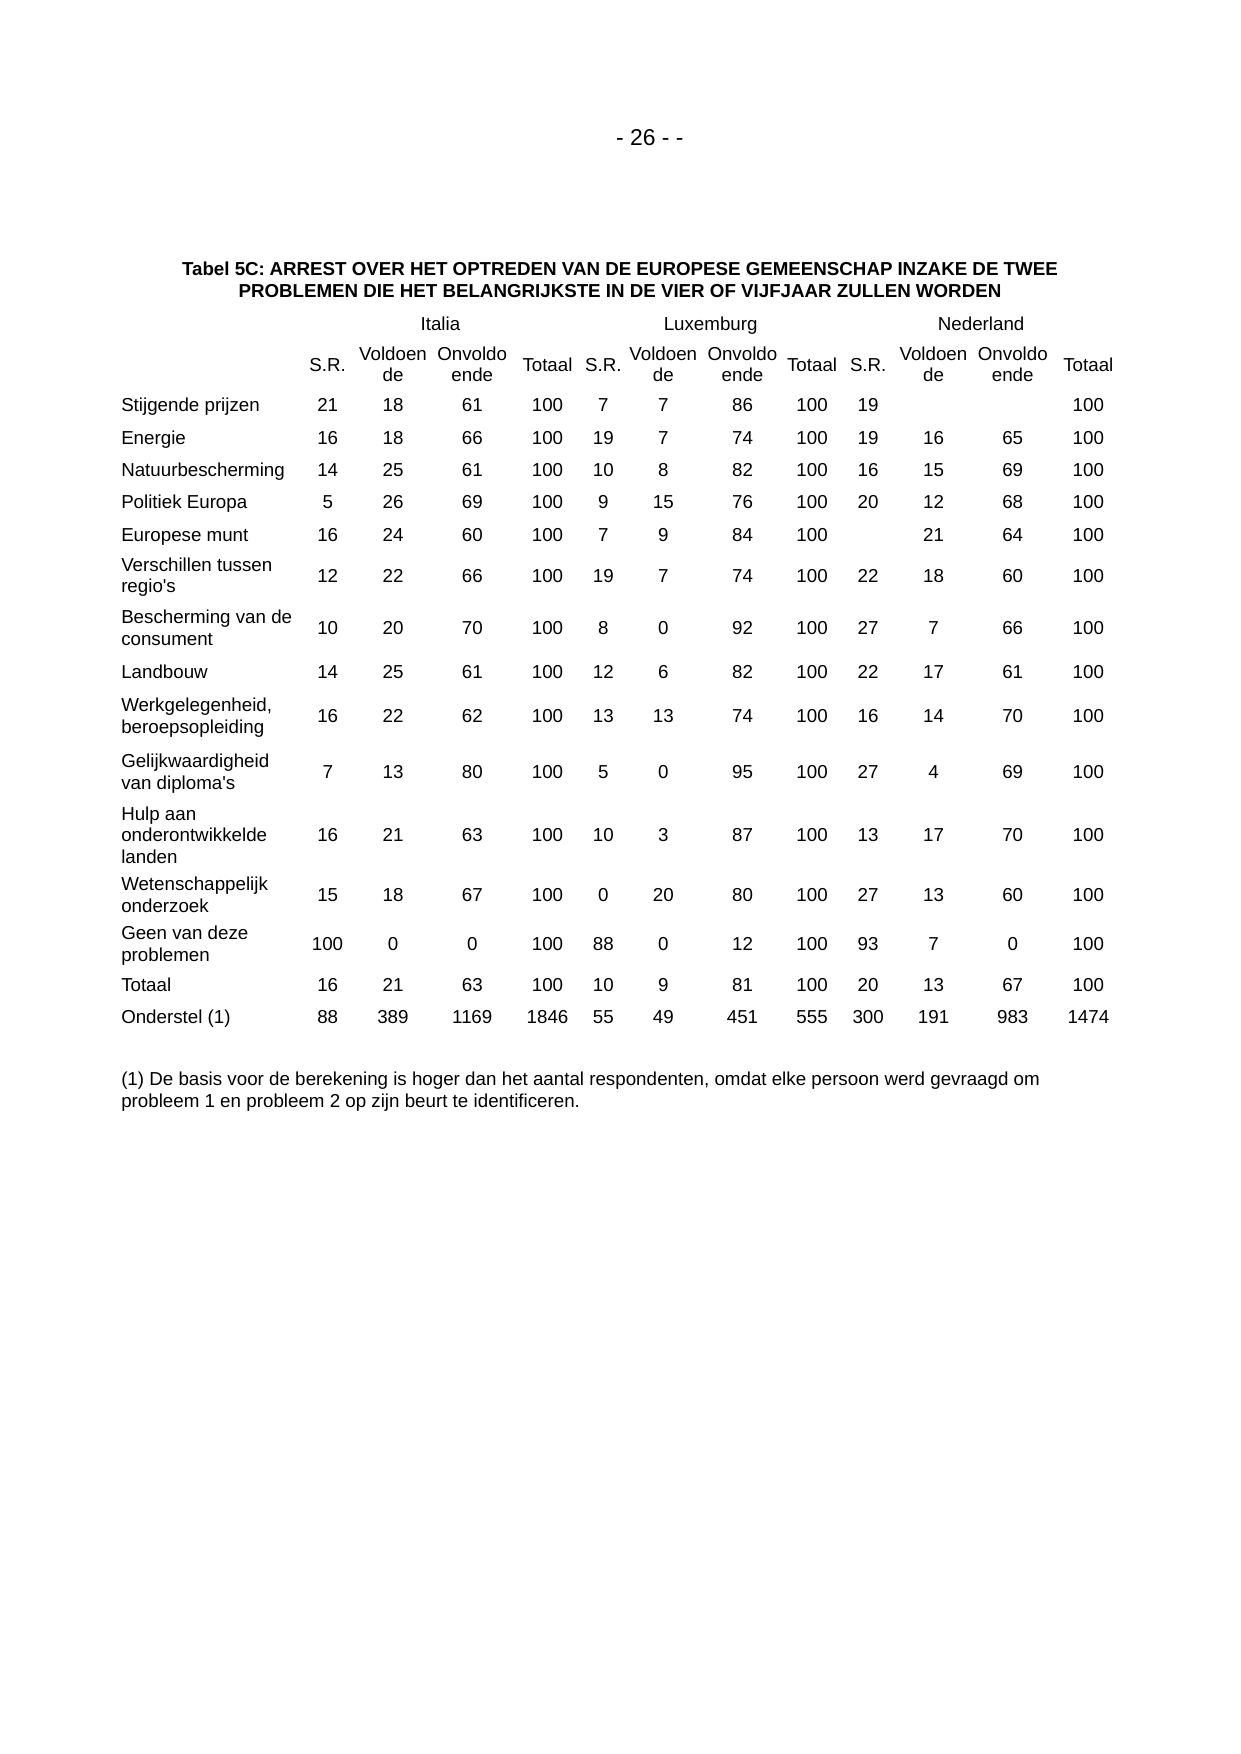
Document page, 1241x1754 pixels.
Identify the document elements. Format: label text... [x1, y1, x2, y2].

table_cell 9 [581, 486, 626, 518]
table_cell 100 [514, 744, 581, 799]
table_cell 4 [896, 744, 971, 799]
table_cell Stijgende prijzen [118, 389, 299, 421]
table_cell S.R. [581, 340, 626, 389]
table_cell 12 [700, 919, 784, 968]
table_cell 0 [626, 744, 700, 799]
table_cell 3 [626, 800, 700, 870]
table_cell 100 [514, 421, 581, 453]
table_cell 16 [299, 968, 355, 1000]
table_header Tabel 5C: ARREST OVER HET OPTREDEN VAN DE EUROPESE GEMEENSCHAP INZAKE DE TWEE PROBLEMEN DIE HET BELANGRIJKSTE IN DE VIER OF VIJFJAAR ZULLEN WORDEN [118, 252, 1122, 307]
table_cell Onvoldoende [700, 340, 784, 389]
table_cell 300 [840, 1000, 896, 1033]
table_cell 49 [626, 1000, 700, 1033]
table_cell Luxemburg [581, 308, 840, 340]
table_cell 7 [896, 600, 971, 656]
table_cell 191 [896, 1000, 971, 1033]
table_cell Politiek Europa [118, 486, 299, 518]
table_cell [840, 518, 896, 551]
table_cell 17 [896, 656, 971, 688]
table_cell 70 [971, 688, 1054, 744]
table_cell [355, 1033, 430, 1065]
table_cell 10 [581, 454, 626, 486]
table_cell 16 [840, 688, 896, 744]
table_cell 100 [1054, 800, 1122, 870]
table_cell 86 [700, 389, 784, 421]
table_cell 100 [1054, 486, 1122, 518]
table_cell 7 [626, 551, 700, 600]
table_cell 21 [299, 389, 355, 421]
table_cell [896, 1033, 971, 1065]
table_cell Natuurbescherming [118, 454, 299, 486]
table_cell Voldoende [896, 340, 971, 389]
table_cell 65 [971, 421, 1054, 453]
table_cell 100 [784, 688, 840, 744]
table_cell 25 [355, 656, 430, 688]
table_cell (1) De basis voor de berekening is hoger dan het aantal respondenten, omdat elke persoon werd gevraagd om probleem 1 en probleem 2 op zijn beurt te identificeren. [118, 1065, 1122, 1114]
table_cell 9 [626, 518, 700, 551]
table_cell 92 [700, 600, 784, 656]
table_cell 27 [840, 870, 896, 919]
table_cell 74 [700, 421, 784, 453]
table_cell 451 [700, 1000, 784, 1033]
table_cell Italia [299, 308, 581, 340]
table_cell 100 [514, 551, 581, 600]
table_cell 24 [355, 518, 430, 551]
table_cell [1054, 1033, 1122, 1065]
table_cell [971, 1033, 1054, 1065]
table_cell 0 [626, 919, 700, 968]
table_cell 61 [971, 656, 1054, 688]
table_cell 7 [581, 518, 626, 551]
table_cell 100 [1054, 389, 1122, 421]
table_cell 95 [700, 744, 784, 799]
table_cell Totaal [514, 340, 581, 389]
table_cell Werkgelegenheid, beroepsopleiding [118, 688, 299, 744]
table_cell 13 [355, 744, 430, 799]
table_cell 10 [581, 800, 626, 870]
table_cell Onvoldoende [430, 340, 514, 389]
table_cell 7 [626, 389, 700, 421]
table_cell 17 [896, 800, 971, 870]
table_cell 60 [971, 870, 1054, 919]
table_cell 100 [1054, 870, 1122, 919]
table_cell Nederland [840, 308, 1122, 340]
table_cell 22 [355, 688, 430, 744]
table_cell 19 [581, 551, 626, 600]
table_cell 100 [514, 600, 581, 656]
table_cell 16 [299, 518, 355, 551]
table_cell 18 [896, 551, 971, 600]
table_cell 1169 [430, 1000, 514, 1033]
table_cell 18 [355, 389, 430, 421]
table_cell 13 [581, 688, 626, 744]
table_cell 10 [299, 600, 355, 656]
table_cell 0 [355, 919, 430, 968]
table_cell Onvoldoende [971, 340, 1054, 389]
table_cell S.R. [299, 340, 355, 389]
table_cell [784, 1033, 840, 1065]
table_cell 10 [581, 968, 626, 1000]
table_cell 61 [430, 454, 514, 486]
table_cell 60 [971, 551, 1054, 600]
table_cell S.R. [840, 340, 896, 389]
table_cell 68 [971, 486, 1054, 518]
table_cell 100 [784, 454, 840, 486]
table_cell 16 [840, 454, 896, 486]
table_cell 87 [700, 800, 784, 870]
table_cell 21 [355, 968, 430, 1000]
table_cell [514, 1033, 581, 1065]
table_cell 100 [784, 421, 840, 453]
table_cell 15 [626, 486, 700, 518]
table_cell 100 [514, 486, 581, 518]
table_cell 100 [514, 518, 581, 551]
table_cell 22 [840, 551, 896, 600]
table_cell 100 [1054, 744, 1122, 799]
table_cell Voldoende [355, 340, 430, 389]
table_cell [626, 1033, 700, 1065]
table_cell 62 [430, 688, 514, 744]
table_cell Europese munt [118, 518, 299, 551]
table_cell 64 [971, 518, 1054, 551]
table_cell 13 [626, 688, 700, 744]
table_cell 100 [784, 551, 840, 600]
table_cell 100 [514, 800, 581, 870]
table_cell 74 [700, 688, 784, 744]
table_cell 20 [626, 870, 700, 919]
table_cell 16 [299, 688, 355, 744]
table_cell 60 [430, 518, 514, 551]
table_cell 8 [626, 454, 700, 486]
table_cell 19 [581, 421, 626, 453]
table_cell 21 [896, 518, 971, 551]
table_cell 76 [700, 486, 784, 518]
table_cell 6 [626, 656, 700, 688]
table_cell 100 [784, 870, 840, 919]
table_cell 100 [514, 454, 581, 486]
table_cell Verschillen tussen regio's [118, 551, 299, 600]
table_cell 27 [840, 600, 896, 656]
table_cell 100 [1054, 551, 1122, 600]
table_cell 7 [626, 421, 700, 453]
table_cell 16 [299, 800, 355, 870]
table_cell 100 [1054, 454, 1122, 486]
table_cell Energie [118, 421, 299, 453]
table_cell 13 [840, 800, 896, 870]
table_cell 84 [700, 518, 784, 551]
table_cell 100 [514, 389, 581, 421]
table_cell 100 [1054, 919, 1122, 968]
table_cell 69 [971, 744, 1054, 799]
table_cell 7 [299, 744, 355, 799]
table_cell 14 [299, 656, 355, 688]
table_cell 20 [840, 486, 896, 518]
table_cell 100 [514, 870, 581, 919]
table_cell 12 [299, 551, 355, 600]
table_cell 69 [430, 486, 514, 518]
table_cell 21 [355, 800, 430, 870]
table_cell Gelijkwaardigheid van diploma's [118, 744, 299, 799]
table_cell Wetenschappelijk onderzoek [118, 870, 299, 919]
table_cell 1474 [1054, 1000, 1122, 1033]
table_cell 82 [700, 454, 784, 486]
table_cell 100 [514, 656, 581, 688]
table_cell 100 [514, 919, 581, 968]
table_cell 9 [626, 968, 700, 1000]
table_cell [581, 1033, 626, 1065]
table_cell 0 [626, 600, 700, 656]
table_cell Totaal [1054, 340, 1122, 389]
table_cell 13 [896, 870, 971, 919]
table_cell 80 [430, 744, 514, 799]
table_cell [430, 1033, 514, 1065]
table_cell 61 [430, 656, 514, 688]
table_cell 67 [430, 870, 514, 919]
table_cell 0 [430, 919, 514, 968]
table_cell 100 [1054, 688, 1122, 744]
table_cell 100 [784, 389, 840, 421]
table_cell 7 [581, 389, 626, 421]
table_cell Hulp aan onderontwikkelde landen [118, 800, 299, 870]
table_cell 100 [1054, 518, 1122, 551]
table_cell 100 [784, 600, 840, 656]
table_cell 15 [896, 454, 971, 486]
table_cell 100 [1054, 968, 1122, 1000]
table_cell 12 [896, 486, 971, 518]
table_cell 100 [784, 486, 840, 518]
table_cell Voldoende [626, 340, 700, 389]
table_cell 25 [355, 454, 430, 486]
table_cell 100 [514, 688, 581, 744]
table_cell Onderstel (1) [118, 1000, 299, 1033]
table_cell 70 [430, 600, 514, 656]
table_cell 20 [840, 968, 896, 1000]
table_cell 88 [299, 1000, 355, 1033]
table_cell 19 [840, 421, 896, 453]
table_cell 0 [971, 919, 1054, 968]
table_cell 555 [784, 1000, 840, 1033]
table_cell [118, 308, 299, 340]
table_cell 69 [971, 454, 1054, 486]
table_cell 100 [784, 744, 840, 799]
table_cell [700, 1033, 784, 1065]
table_cell 16 [299, 421, 355, 453]
table_cell 20 [355, 600, 430, 656]
table_cell 70 [971, 800, 1054, 870]
table_cell 14 [299, 454, 355, 486]
table_cell 67 [971, 968, 1054, 1000]
table_cell 22 [355, 551, 430, 600]
table_cell 100 [299, 919, 355, 968]
table_cell 63 [430, 968, 514, 1000]
table_cell [299, 1033, 355, 1065]
table_cell 100 [784, 656, 840, 688]
table_cell [118, 340, 299, 389]
table_cell 13 [896, 968, 971, 1000]
table_cell 80 [700, 870, 784, 919]
table_cell 100 [784, 968, 840, 1000]
table_cell 18 [355, 421, 430, 453]
table_cell 26 [355, 486, 430, 518]
table_cell 7 [896, 919, 971, 968]
table_cell 93 [840, 919, 896, 968]
table_cell 12 [581, 656, 626, 688]
table_cell 81 [700, 968, 784, 1000]
table_cell 1846 [514, 1000, 581, 1033]
table_cell 22 [840, 656, 896, 688]
table_cell [118, 1033, 299, 1065]
table_cell 61 [430, 389, 514, 421]
table_cell 100 [514, 968, 581, 1000]
table_cell 100 [784, 919, 840, 968]
table_cell 389 [355, 1000, 430, 1033]
table_cell [840, 1033, 896, 1065]
table_cell Bescherming van de consument [118, 600, 299, 656]
table_cell 100 [1054, 421, 1122, 453]
table_cell 16 [896, 421, 971, 453]
table_cell 100 [784, 800, 840, 870]
table_cell Totaal [784, 340, 840, 389]
table_cell Geen van deze problemen [118, 919, 299, 968]
table_cell 63 [430, 800, 514, 870]
table_cell 74 [700, 551, 784, 600]
table_cell [896, 389, 971, 421]
table_cell 66 [430, 421, 514, 453]
table_cell 19 [840, 389, 896, 421]
table_cell [971, 389, 1054, 421]
table_cell 55 [581, 1000, 626, 1033]
table_cell 66 [430, 551, 514, 600]
table_cell 100 [1054, 656, 1122, 688]
table_cell 100 [784, 518, 840, 551]
table_cell Landbouw [118, 656, 299, 688]
table_cell 15 [299, 870, 355, 919]
table_cell 18 [355, 870, 430, 919]
table_cell 5 [299, 486, 355, 518]
table_cell 983 [971, 1000, 1054, 1033]
table_cell Totaal [118, 968, 299, 1000]
table_cell 14 [896, 688, 971, 744]
table_cell 27 [840, 744, 896, 799]
table_cell 82 [700, 656, 784, 688]
table_cell 66 [971, 600, 1054, 656]
table_cell 88 [581, 919, 626, 968]
table_cell 5 [581, 744, 626, 799]
table_cell 100 [1054, 600, 1122, 656]
table_cell 8 [581, 600, 626, 656]
table_cell 0 [581, 870, 626, 919]
